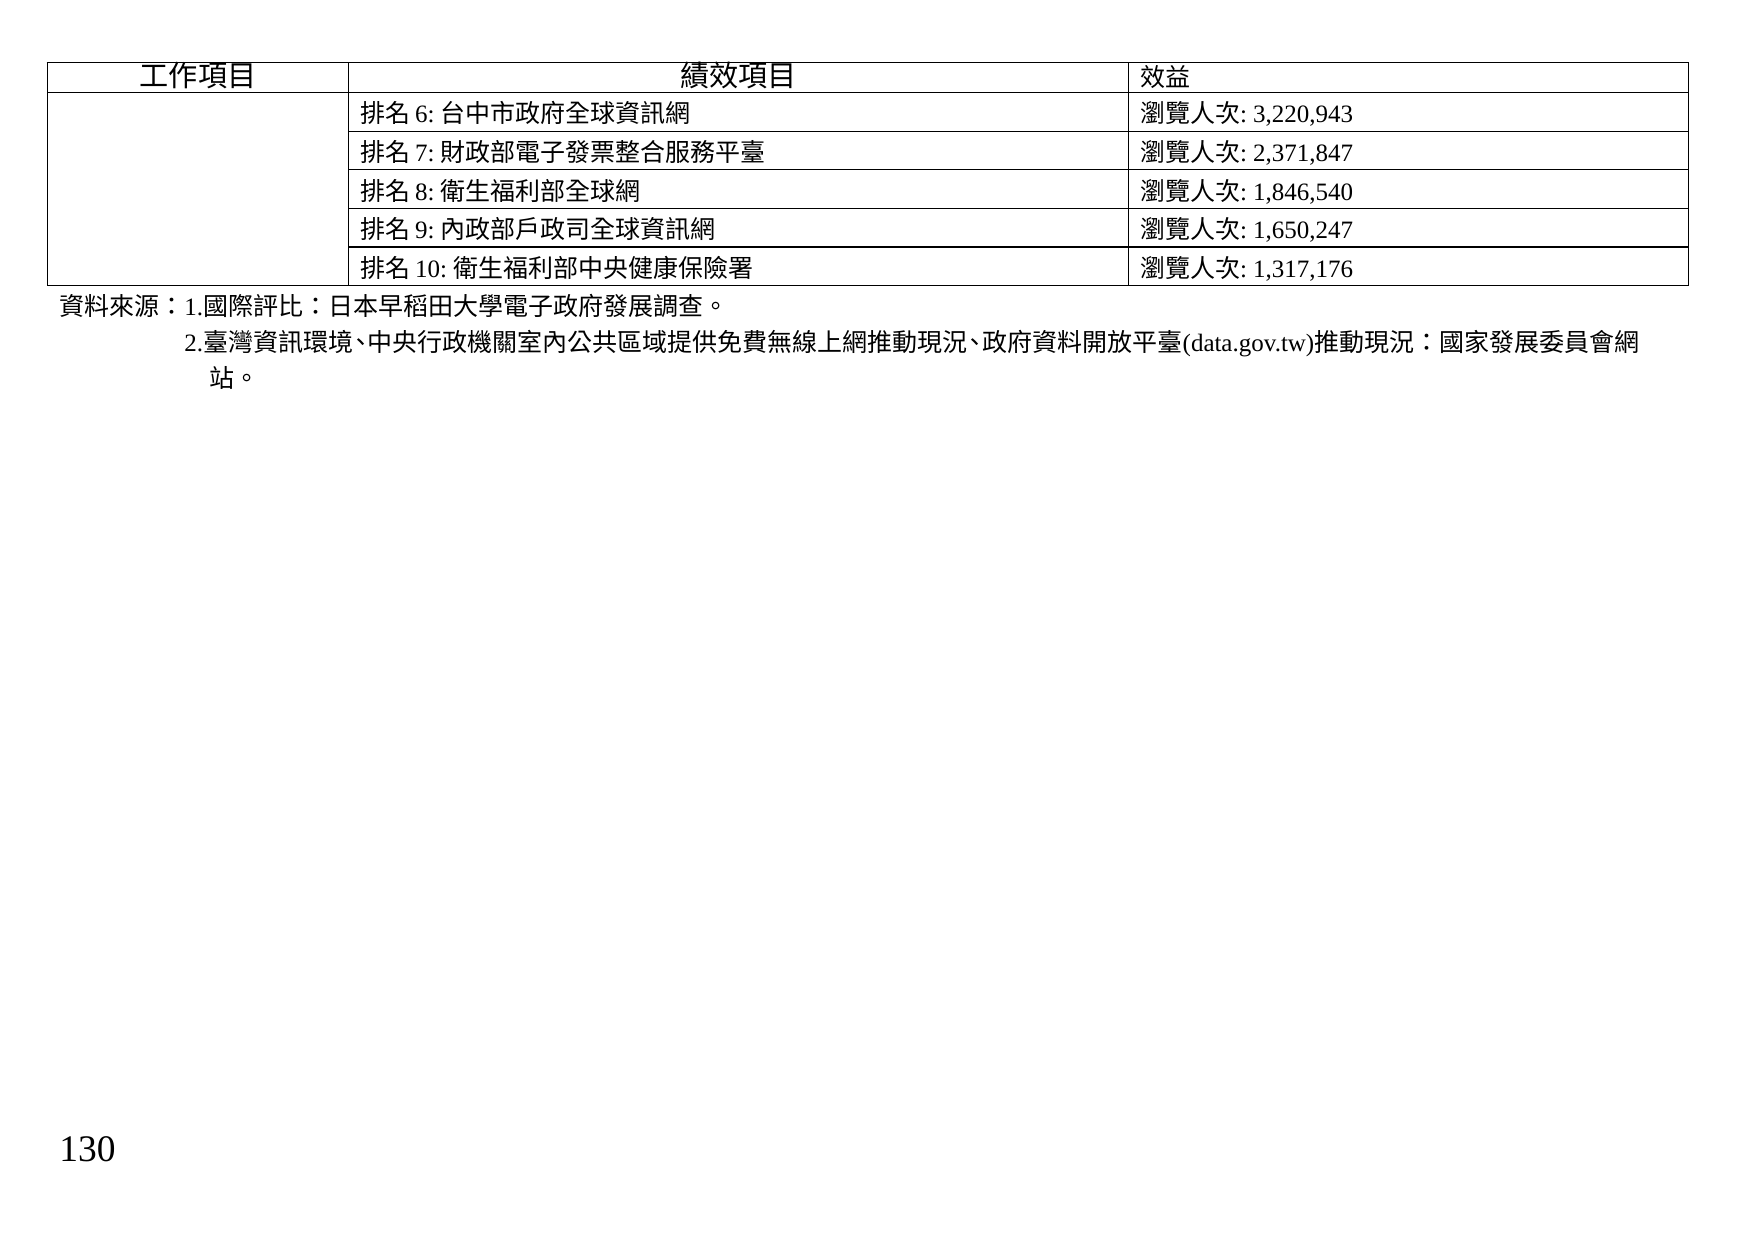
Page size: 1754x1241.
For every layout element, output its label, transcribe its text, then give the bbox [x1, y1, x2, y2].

table_cell 排名8: 衛生福利部全球網 [349, 170, 1128, 208]
table_cell 排名10: 衛生福利部中央健康保險署 [349, 248, 1128, 285]
table_cell 排名6: 台中市政府全球資訊網 [349, 93, 1128, 131]
table_cell 瀏覽人次: 3,220,943 [1129, 93, 1688, 131]
table_cell 排名9: 內政部戶政司全球資訊網 [349, 209, 1128, 246]
text 2.臺灣資訊環境、中央行政機關室內公共區域提供免費無線上網推動現況、政府資料開放平臺(data.gov.tw)推動現況：國家發展委員會網站。 [59, 322, 1639, 395]
text 資料來源：1.國際評比：日本早稻田大學電子政府發展調查。 [59, 286, 1639, 322]
table_cell 瀏覽人次: 1,317,176 [1129, 248, 1688, 285]
table_header 效益 [1129, 63, 1688, 92]
table_header 績效項目 [349, 63, 1128, 92]
table_cell 瀏覽人次: 2,371,847 [1129, 132, 1688, 169]
table_cell 瀏覽人次: 1,846,540 [1129, 170, 1688, 208]
table_cell [48, 93, 348, 285]
table_header 工作項目 [48, 63, 348, 92]
table_cell 瀏覽人次: 1,650,247 [1129, 209, 1688, 246]
table_cell 排名7: 財政部電子發票整合服務平臺 [349, 132, 1128, 169]
